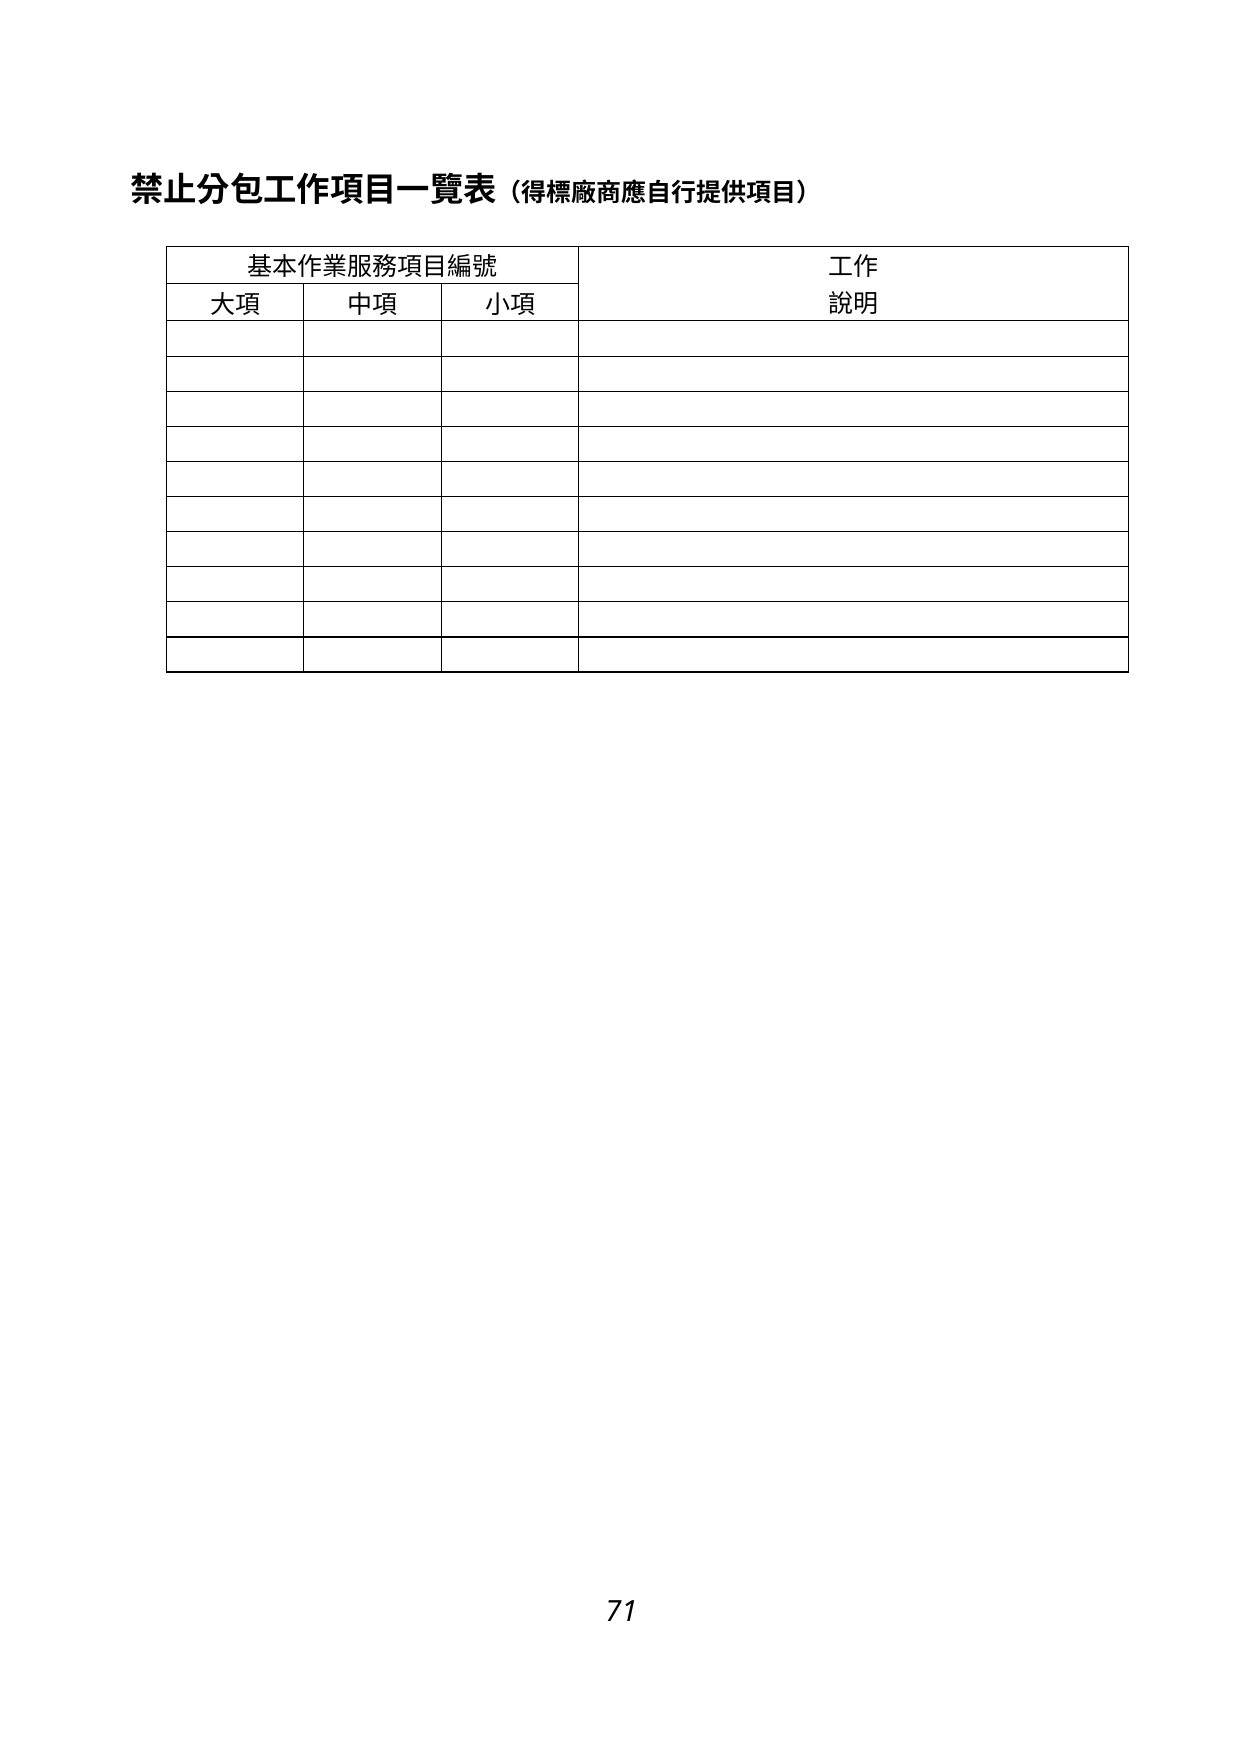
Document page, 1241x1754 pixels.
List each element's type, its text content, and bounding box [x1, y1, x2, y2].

table_cell [579, 392, 1128, 426]
table_cell [304, 392, 441, 426]
table_cell [167, 638, 303, 671]
table_cell 大項 [167, 284, 303, 320]
table_cell [167, 602, 303, 636]
table_cell [442, 321, 578, 356]
table_cell [442, 497, 578, 531]
table_cell [304, 462, 441, 496]
table_header 基本作業服務項目編號 [167, 247, 578, 283]
table_cell [167, 532, 303, 566]
table_cell [442, 567, 578, 601]
table_cell [579, 462, 1128, 496]
table_cell [304, 532, 441, 566]
table_cell [579, 357, 1128, 391]
table_cell [442, 427, 578, 461]
table_cell 小項 [442, 284, 578, 320]
table_cell [167, 497, 303, 531]
table_cell 中項 [304, 284, 441, 320]
table_cell [167, 357, 303, 391]
table_cell [579, 602, 1128, 636]
table_cell [304, 357, 441, 391]
table_cell [167, 462, 303, 496]
subtitle 禁止分包工作項目一覽表（得標廠商應自行提供項目） [130, 148, 1110, 211]
table_cell [304, 497, 441, 531]
table_cell [579, 427, 1128, 461]
table_cell [167, 321, 303, 356]
table_cell [167, 427, 303, 461]
table_cell [442, 602, 578, 636]
table_cell [442, 532, 578, 566]
table_cell [579, 497, 1128, 531]
table_cell [442, 462, 578, 496]
table_cell [304, 602, 441, 636]
table_cell [579, 321, 1128, 356]
table_cell [442, 357, 578, 391]
table_cell [304, 638, 441, 671]
table_cell [304, 427, 441, 461]
table_cell [167, 392, 303, 426]
table_cell [579, 532, 1128, 566]
table_cell [442, 638, 578, 671]
table_cell [304, 567, 441, 601]
table_cell [167, 567, 303, 601]
table_header 工作 說明 [579, 247, 1128, 320]
table_cell [579, 567, 1128, 601]
table_cell [304, 321, 441, 356]
table_cell [442, 392, 578, 426]
table_cell [579, 638, 1128, 671]
